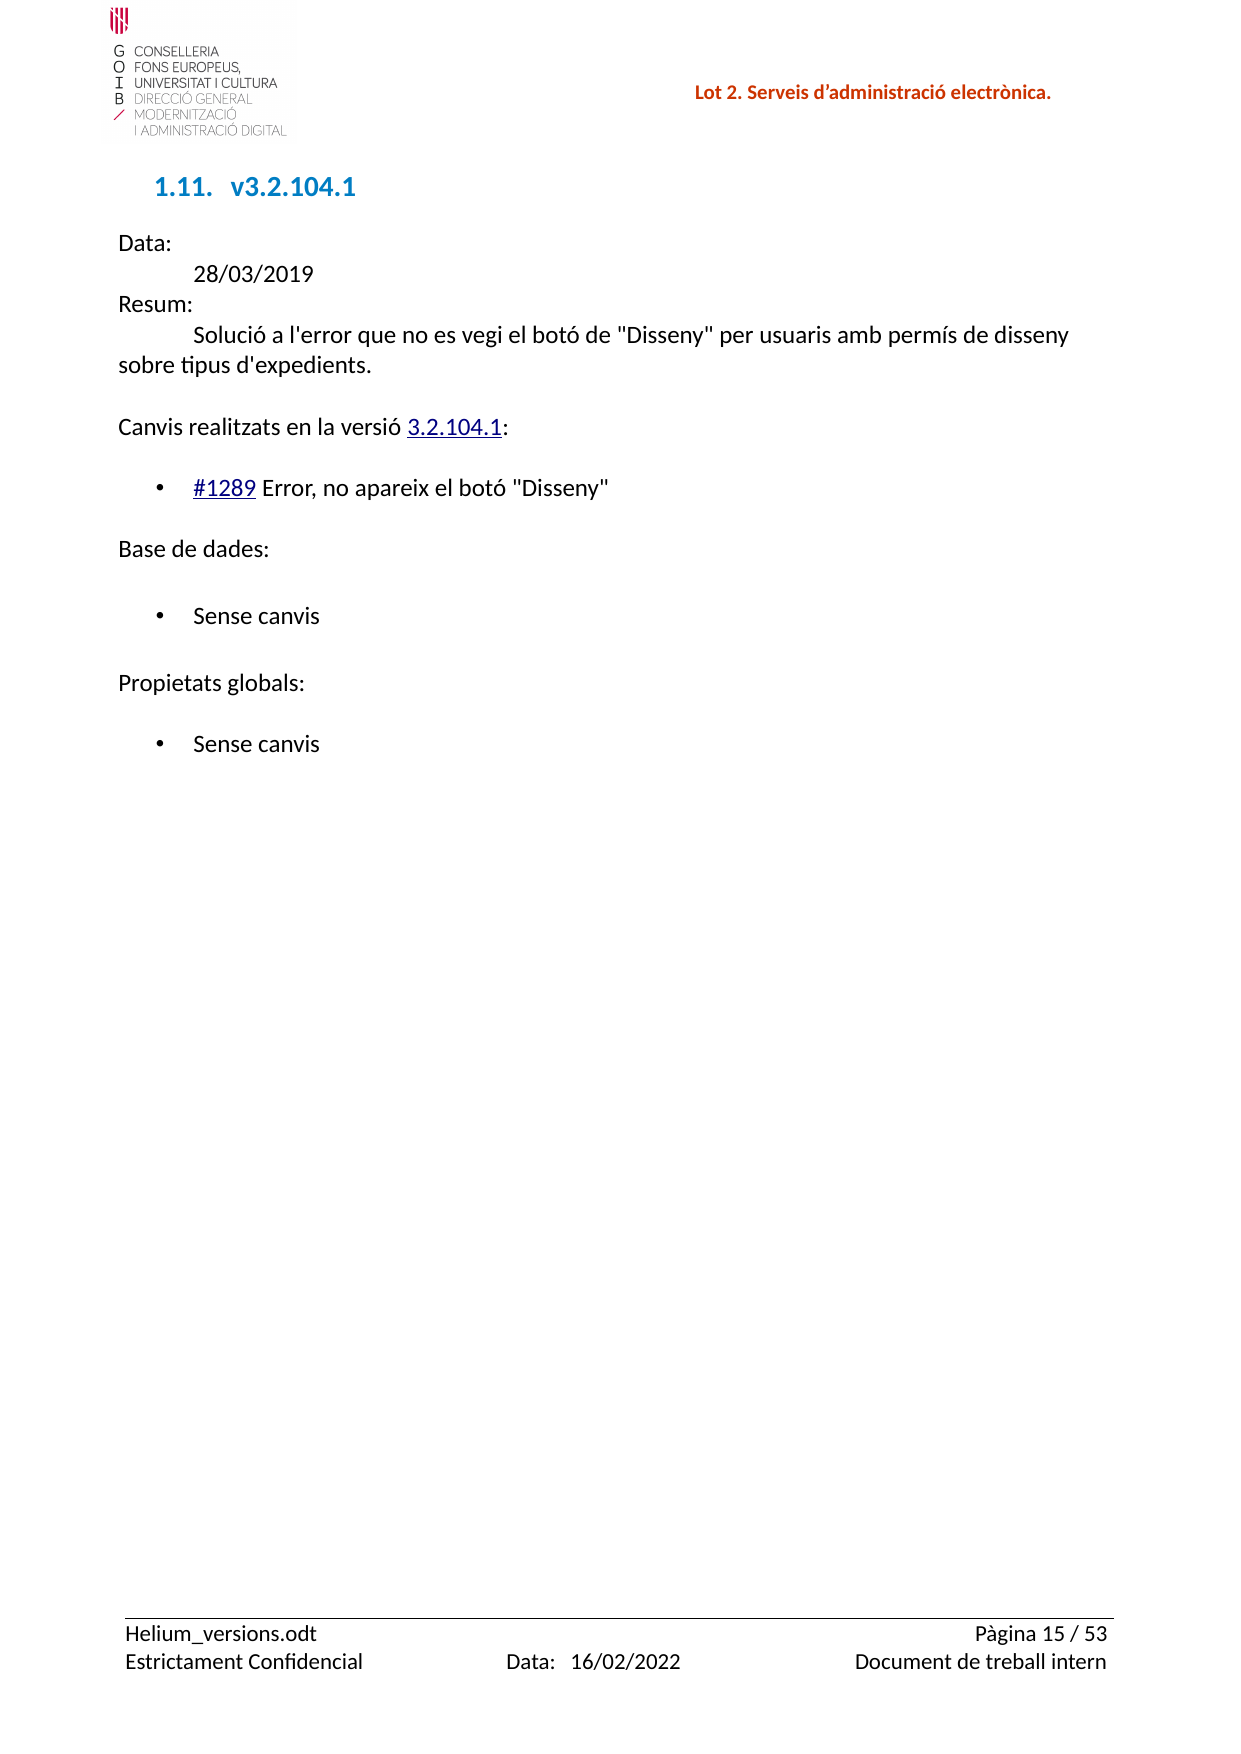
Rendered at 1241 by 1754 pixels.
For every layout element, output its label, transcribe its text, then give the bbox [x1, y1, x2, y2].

text Resum: [118, 289, 1122, 319]
text Canvis realitzats en la versió 3.2.104.1: [118, 411, 1122, 441]
text Solució a l'error que no es vegi el botó de "Disseny" per usuaris amb permís de disseny sobre tipus d'expedients. [118, 319, 1122, 380]
subtitle v3.2.104.1 [153, 168, 1122, 204]
text Base de dades: [118, 533, 1122, 563]
list #1289 Error, no apareix el botó "Disseny" [156, 472, 1122, 502]
text Data: [118, 228, 1122, 258]
text Propietats globals: [118, 667, 1122, 697]
text 28/03/2019 [118, 258, 1122, 289]
list Sense canvis [156, 728, 1122, 758]
picture [100, 0, 297, 144]
list Sense canvis [156, 600, 1122, 630]
